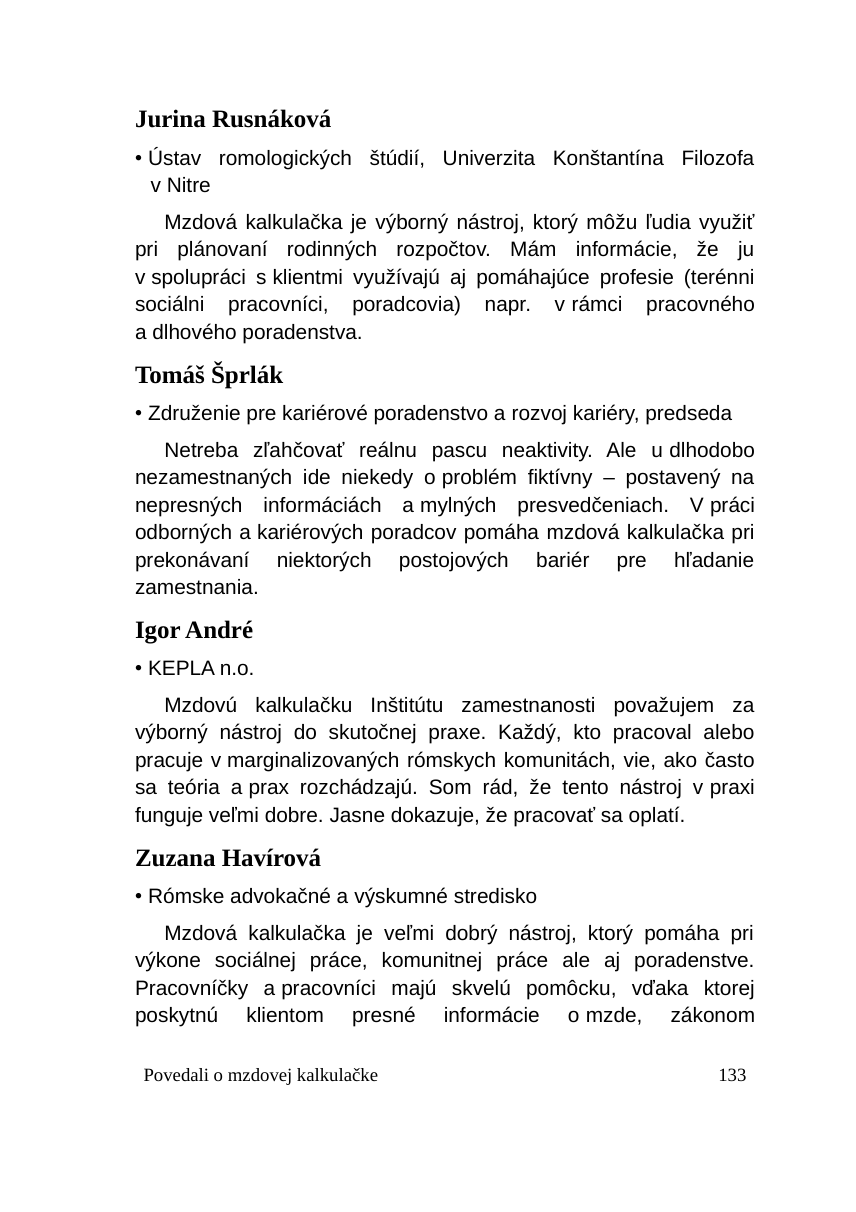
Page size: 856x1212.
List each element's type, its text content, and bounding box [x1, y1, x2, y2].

subtitle Igor André [135, 615, 755, 644]
text Netreba zľahčovať reálnu pascu neaktivity. Ale u dlhodobo nezamestnaných ide niekedy o problém fiktívny – postavený na nepresných informáciách a mylných presvedčeniach. V práci odborných a kariérových poradcov pomáha mzdová kalkulačka pri prekonávaní niektorých postojových bariér pre hľadanie zamestnania. [135, 437, 755, 599]
subtitle Zuzana Havírová [135, 843, 755, 871]
text Mzdovú kalkulačku Inštitútu zamestnanosti považujem za výborný nástroj do skutočnej praxe. Každý, kto pracoval alebo pracuje v marginalizovaných rómskych komunitách, vie, ako často sa teória a prax rozchádzajú. Som rád, že tento nástroj v praxi funguje veľmi dobre. Jasne dokazuje, že pracovať sa oplatí. [135, 693, 755, 827]
text Mzdová kalkulačka je výborný nástroj, ktorý môžu ľudia využiť pri plánovaní rodinných rozpočtov. Mám informácie, že ju v spolupráci s klientmi využívajú aj pomáhajúce profesie (terénni sociálni pracovníci, poradcovia) napr. v rámci pracovného a dlhového poradenstva. [135, 210, 755, 344]
text Mzdová kalkulačka je veľmi dobrý nástroj, ktorý pomáha pri výkone sociálnej práce, komunitnej práce ale aj poradenstve. Pracovníčky a pracovníci majú skvelú pomôcku, vďaka ktorej poskytnú klientom presné informácie o mzde, zákonom [135, 920, 755, 1027]
list Rómske advokačné a výskumné stredisko [119, 884, 755, 908]
list Združenie pre kariérové poradenstvo a rozvoj kariéry, predseda [119, 401, 755, 425]
list KEPLA n.o. [119, 656, 755, 680]
subtitle Jurina Rusnáková [135, 104, 755, 133]
list Ústav romologických štúdií, Univerzita Konštantína Filozofa v Nitre [119, 146, 755, 197]
subtitle Tomáš Šprlák [135, 360, 755, 388]
